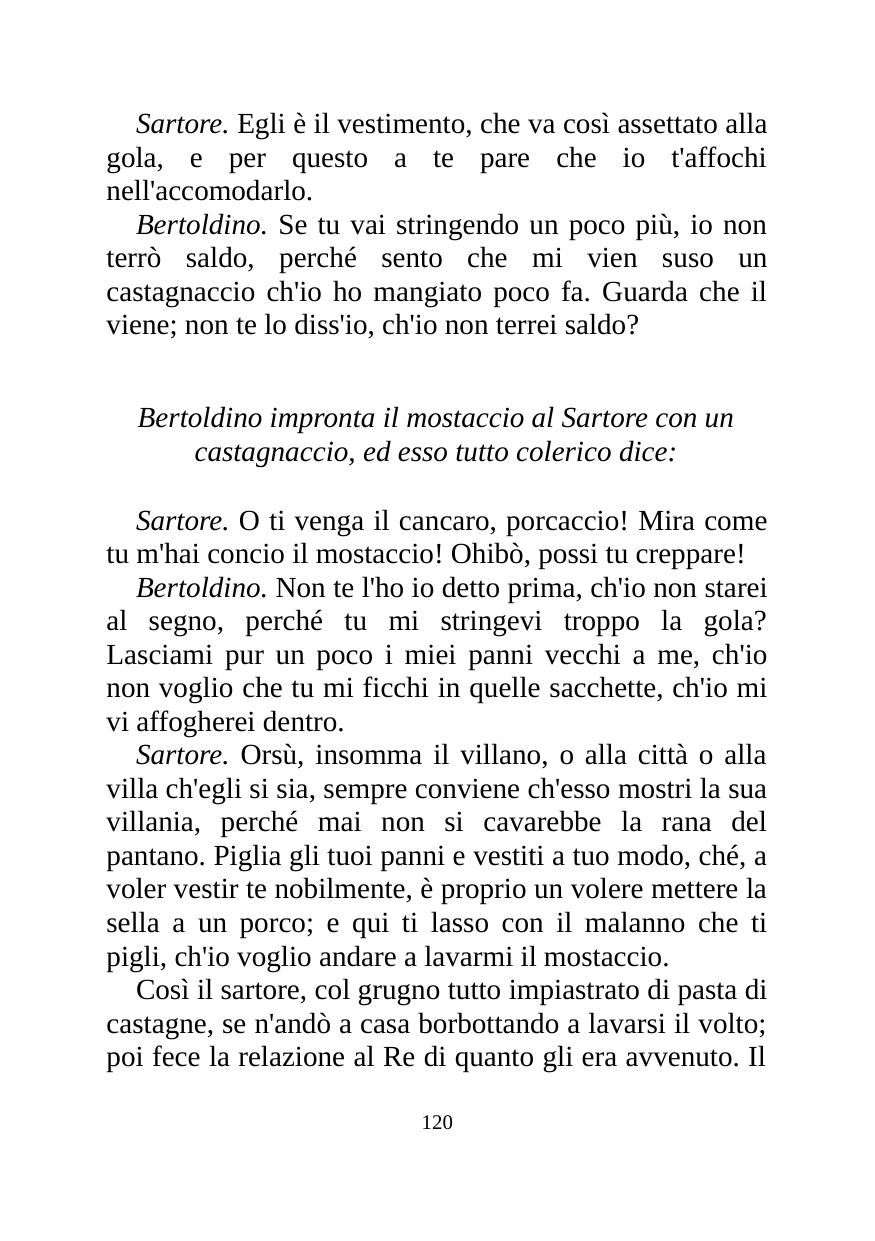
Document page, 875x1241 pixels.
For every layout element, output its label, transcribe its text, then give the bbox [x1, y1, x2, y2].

text Bertoldino. Se tu vai stringendo un poco più, io non terrò saldo, perché sento che mi vien suso un castagnaccio ch'io ho mangiato poco fa. Guarda che il viene; non te lo diss'io, ch'io non terrei saldo? [106, 207, 768, 341]
text Sartore. O ti venga il cancaro, porcaccio! Mira come tu m'hai concio il mostaccio! Ohibò, possi tu creppare! [106, 503, 768, 570]
text Così il sartore, col grugno tutto impiastrato di pasta di castagne, se n'andò a casa borbottando a lavarsi il volto; poi fece la relazione al Re di quanto gli era avvenuto. Il [106, 972, 768, 1073]
text Sartore. Orsù, insomma il villano, o alla città o alla villa ch'egli si sia, sempre conviene ch'esso mostri la sua villania, perché mai non si cavarebbe la rana del pantano. Piglia gli tuoi panni e vestiti a tuo modo, ché, a voler vestir te nobilmente, è proprio un volere mettere la sella a un porco; e qui ti lasso con il malanno che ti pigli, ch'io voglio andare a lavarmi il mostaccio. [106, 737, 768, 972]
subtitle Bertoldino impronta il mostaccio al Sartore con un castagnaccio, ed esso tutto colerico dice: [106, 400, 768, 467]
text Bertoldino. Non te l'ho io detto prima, ch'io non starei al segno, perché tu mi stringevi troppo la gola? Lasciami pur un poco i miei panni vecchi a me, ch'io non voglio che tu mi ficchi in quelle sacchette, ch'io mi vi affogherei dentro. [106, 570, 768, 737]
text Sartore. Egli è il vestimento, che va così assettato alla gola, e per questo a te pare che io t'affochi nell'accomodarlo. [106, 106, 768, 207]
